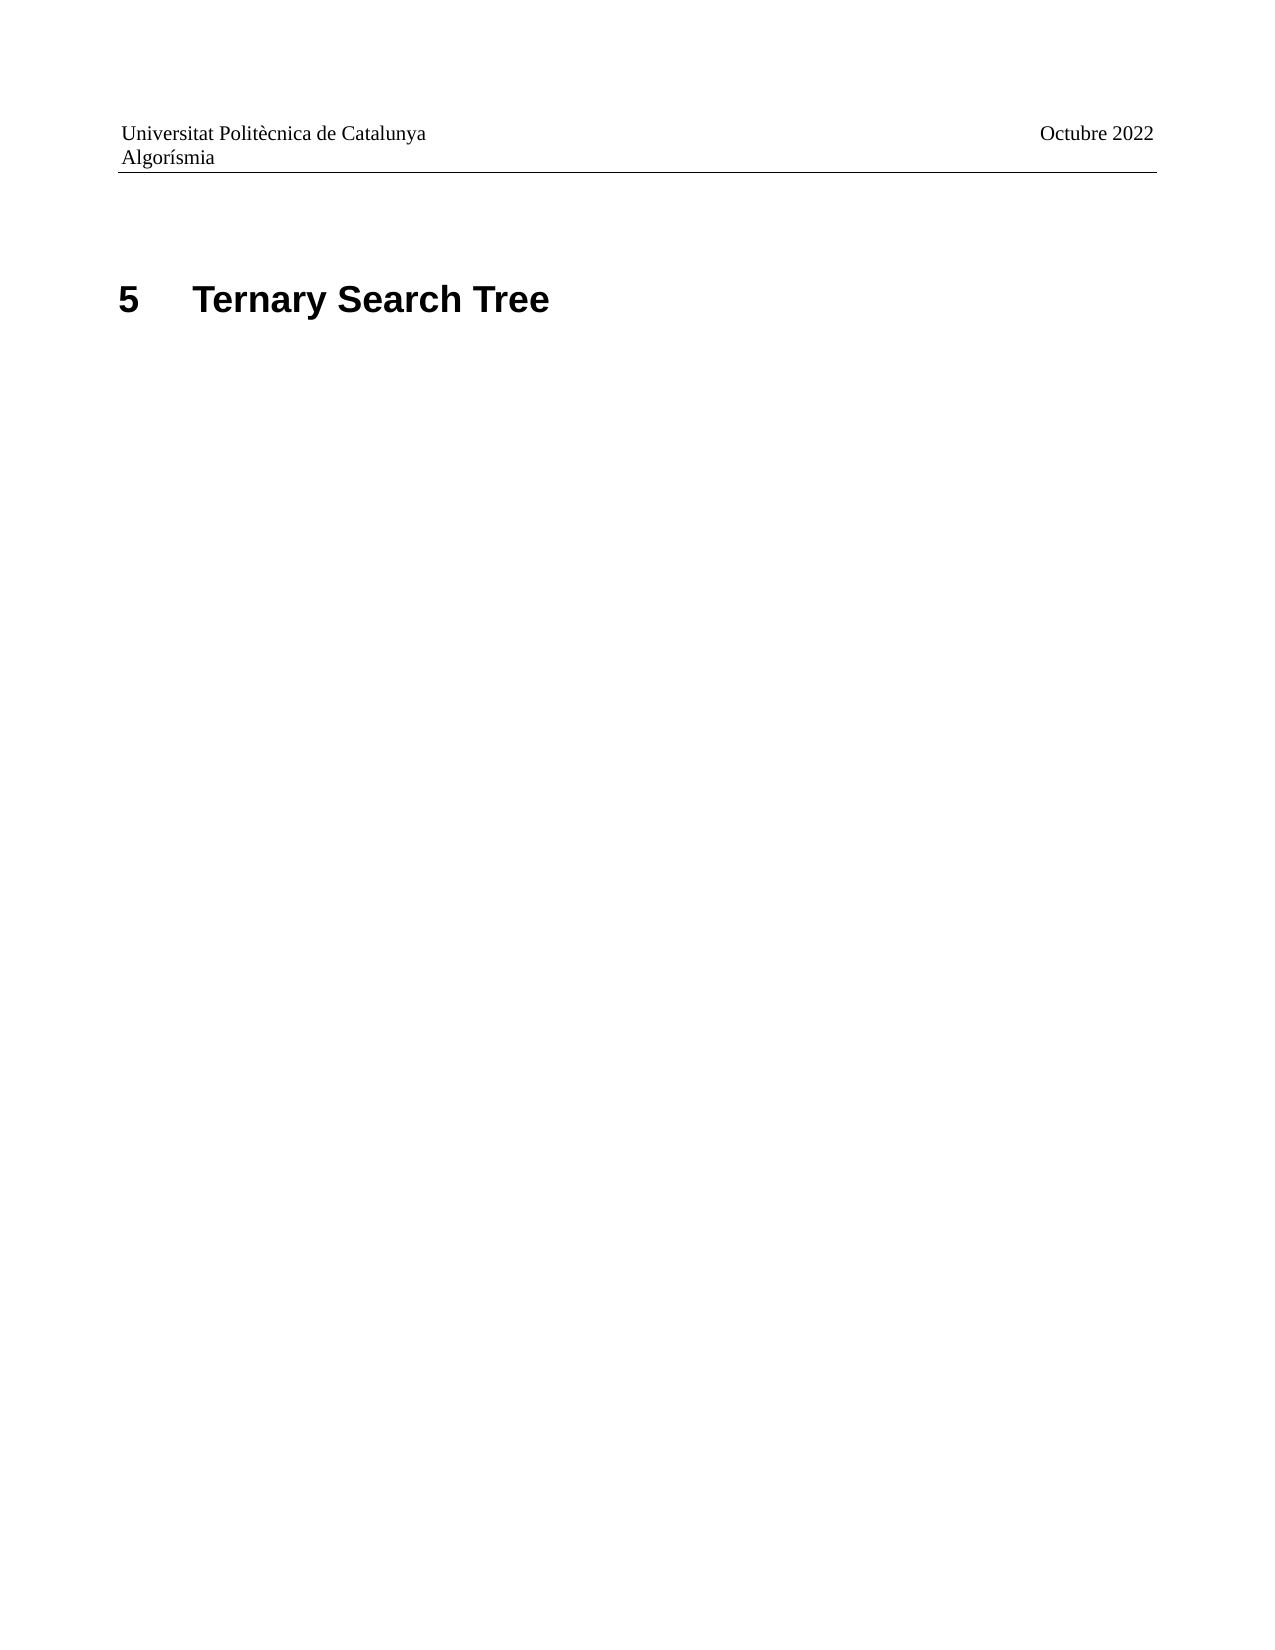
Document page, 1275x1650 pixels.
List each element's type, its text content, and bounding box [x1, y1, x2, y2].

subtitle 5 Ternary Search Tree [118, 277, 1157, 320]
